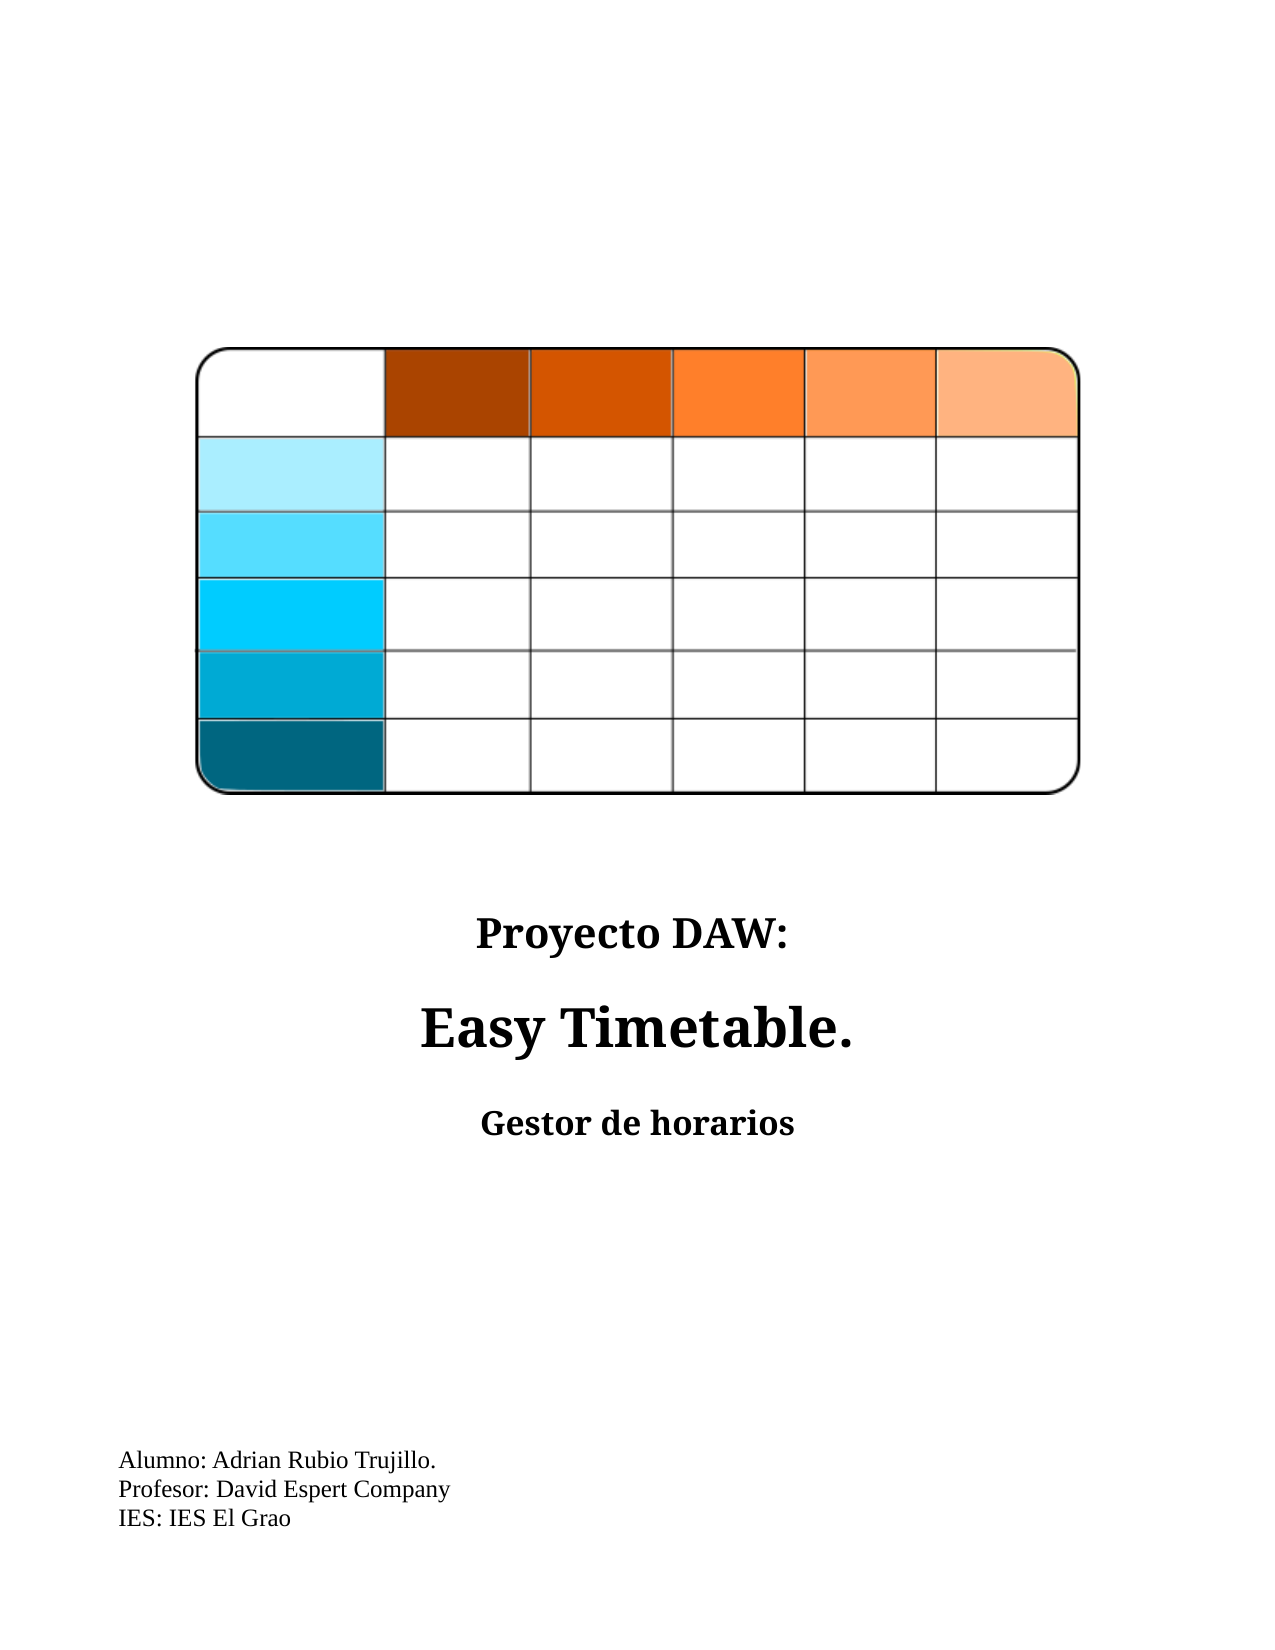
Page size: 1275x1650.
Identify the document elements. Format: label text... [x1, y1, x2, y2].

picture [194, 347, 1081, 795]
text Proyecto DAW: [118, 904, 1157, 961]
text Gestor de horarios [118, 1100, 1157, 1145]
text Easy Timetable. [118, 989, 1157, 1063]
